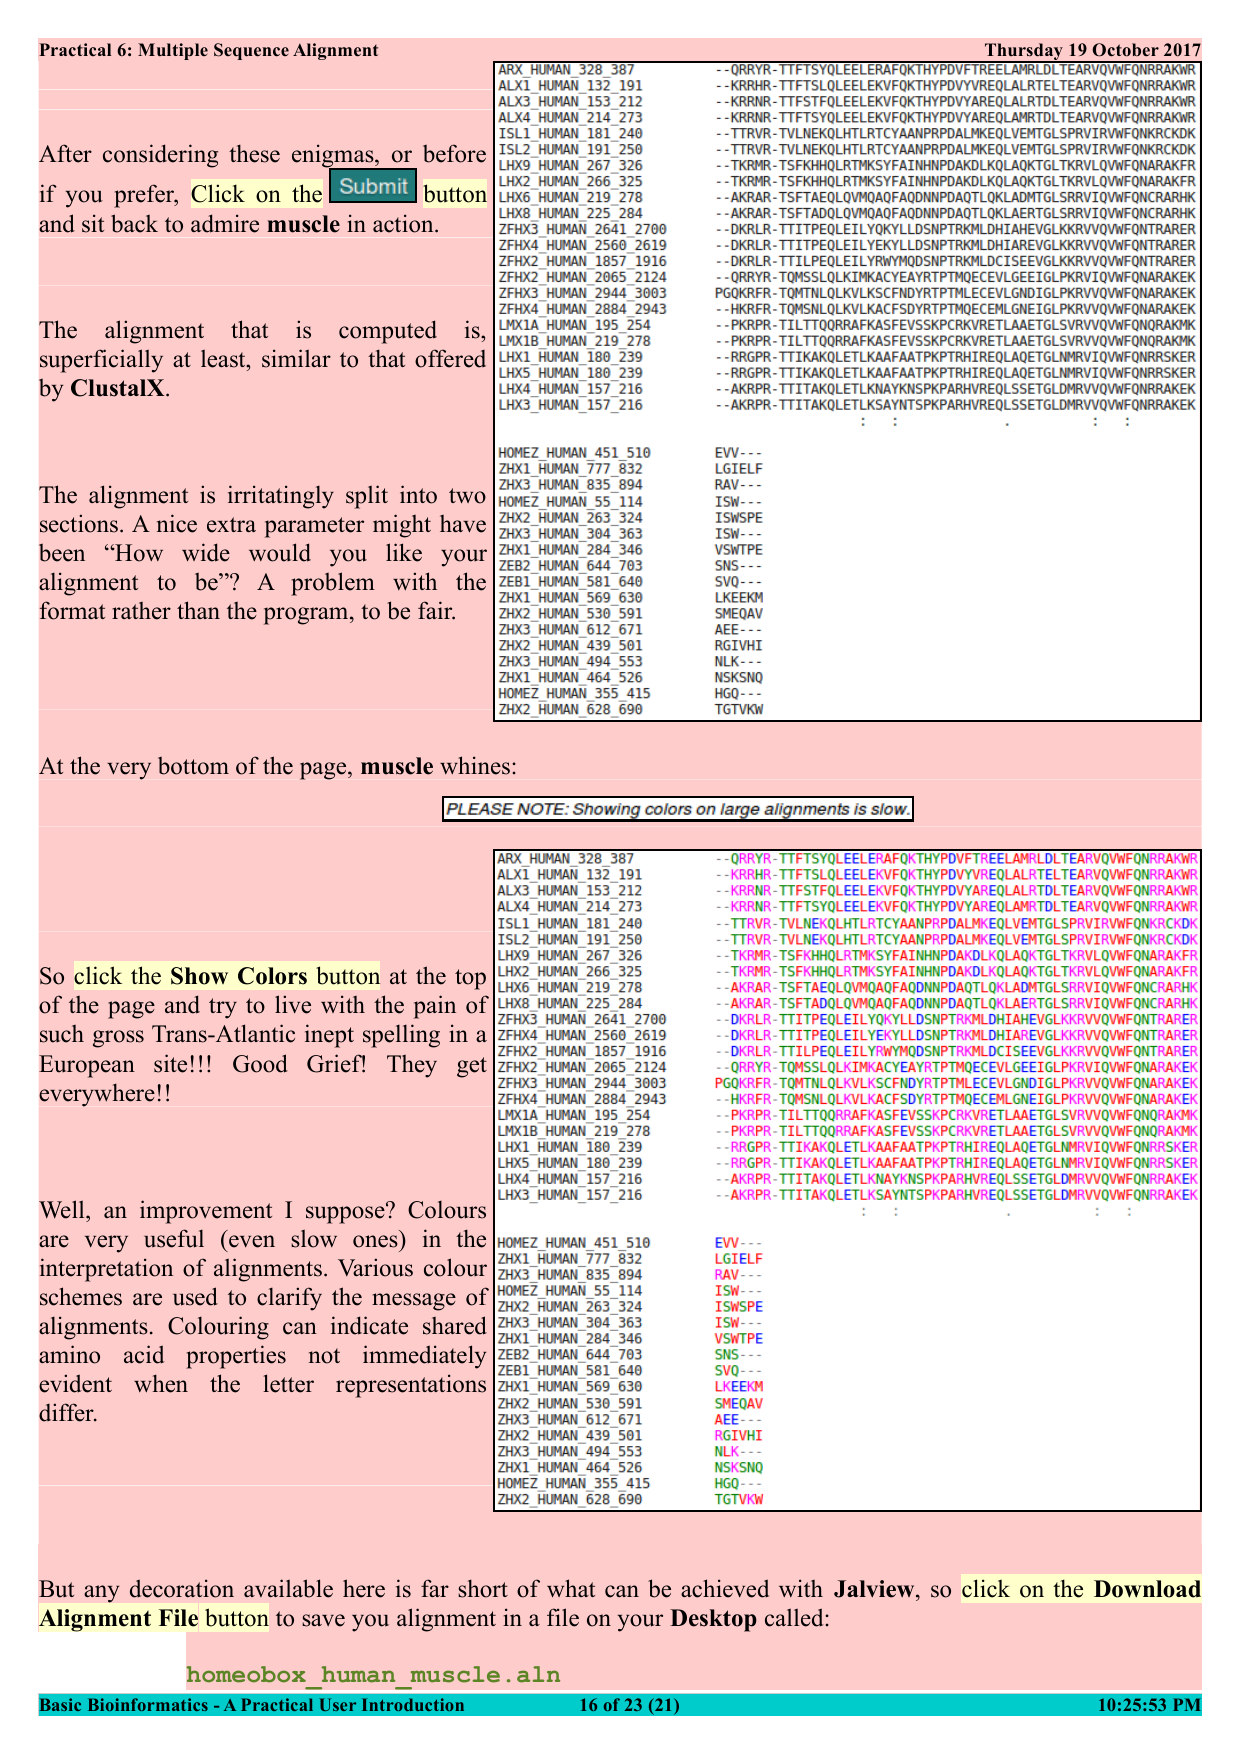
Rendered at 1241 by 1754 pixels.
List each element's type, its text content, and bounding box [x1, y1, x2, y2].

text So click the Show Colors button at the top of the page and try to live with the pain of such gross Trans-Atlantic inept spelling in a European site!!! Good Grief! They get everywhere!! [38, 961, 493, 1107]
text After considering these enigmas, or before if you prefer, Click on thebutton and sit back to admire muscle in action. [38, 139, 493, 237]
text Well, an improvement I suppose? Colours are very useful (even slow ones) in the interpretation of alignments. Various colour schemes are used to clarify the message of alignments. Colouring can indicate shared amino acid properties not immediately evident when the letter representations differ. [38, 1194, 493, 1427]
picture [495, 63, 1200, 720]
text The alignment is irritatingly split into two sections. A nice extra parameter might have been “How wide would you like your alignment to be”? A problem with the format rather than the program, to be fair. [38, 480, 493, 625]
picture [444, 798, 912, 819]
text But any decoration available here is far short of what can be achieved with Jalview, so click on the Download Alignment File button to save you alignment in a file on your Desktop called: [38, 1574, 1202, 1632]
text At the very bottom of the page, muscle whines: [38, 751, 1202, 780]
text homeobox_human_muscle.aln [186, 1661, 1202, 1690]
picture [331, 170, 415, 201]
picture [495, 851, 1200, 1510]
text The alignment that is computed is, superficially at least, similar to that offered by ClustalX. [38, 315, 493, 402]
